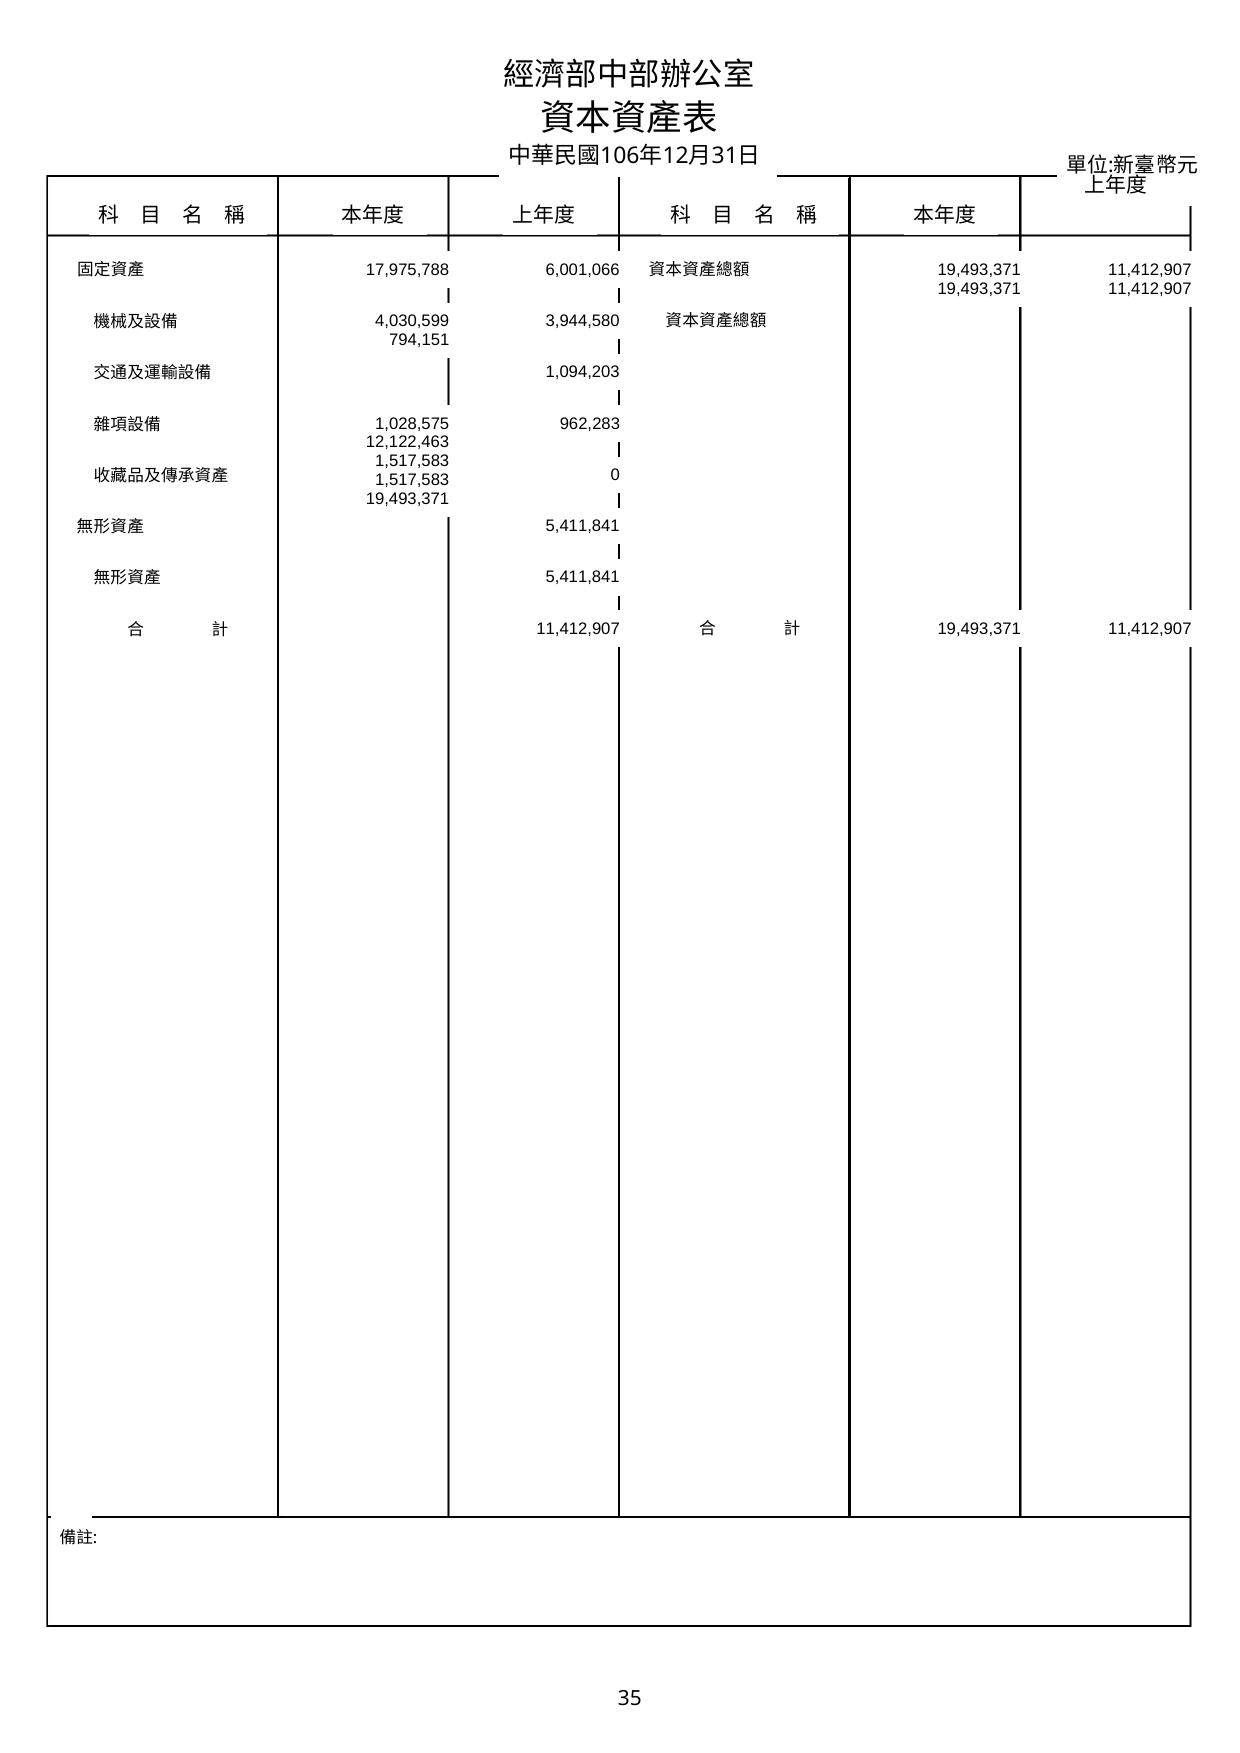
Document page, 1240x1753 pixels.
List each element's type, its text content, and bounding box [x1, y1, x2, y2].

picture [46, 175, 1192, 1627]
text 11,412,907 [1108, 279, 1199, 298]
text 交通及運輸設備 [59, 365, 219, 382]
text 科 目 名 稱 [98, 206, 259, 227]
text 經濟部中部辦公室 [503, 60, 784, 91]
text 1,517,583 [375, 470, 457, 489]
text 794,151 [389, 330, 457, 349]
text 機械及設備 [59, 314, 186, 331]
text 19,493,371 [937, 619, 1028, 638]
text 5,411,841 [545, 517, 627, 535]
text 19,493,371 [366, 489, 457, 508]
text 雜項設備 [59, 417, 169, 433]
text 1,517,583 [375, 452, 457, 470]
text 5,411,841 [545, 568, 627, 587]
text 本年度 [342, 206, 418, 227]
text 0 [610, 465, 627, 484]
text 上年度 [512, 206, 588, 227]
text 中華民國106年12月31日 [508, 145, 768, 168]
text 35 [618, 1689, 652, 1710]
text 資本資產表 [540, 102, 753, 136]
text 收藏品及傳承資產 [59, 468, 237, 485]
text 上年度 [1084, 176, 1216, 197]
text 11,412,907 [1108, 619, 1199, 638]
text 無形資產 [59, 570, 169, 587]
text 19,493,371 [937, 279, 1028, 298]
text 無形資產 [59, 519, 152, 536]
text 11,412,907 合 計 [536, 619, 823, 638]
text 4,030,599 [375, 312, 457, 330]
text 合 計 [59, 622, 237, 638]
text 備註: [59, 1530, 104, 1546]
text 6,001,066 資本資產總額 [545, 260, 763, 279]
text 科 目 名 稱 [670, 206, 830, 227]
text 本年度 [913, 206, 989, 227]
text 17,975,788 [366, 260, 457, 279]
text 單位:新臺幣元 [1066, 156, 1216, 176]
text 962,283 [559, 414, 627, 433]
text 11,412,907 [1108, 260, 1199, 279]
text 3,944,580 資本資產總額 [545, 312, 783, 330]
text 1,028,575 [375, 414, 457, 433]
text 1,094,203 [545, 363, 627, 382]
text 12,122,463 [366, 433, 457, 452]
text 19,493,371 [937, 260, 1028, 279]
text 固定資產 [60, 262, 152, 279]
